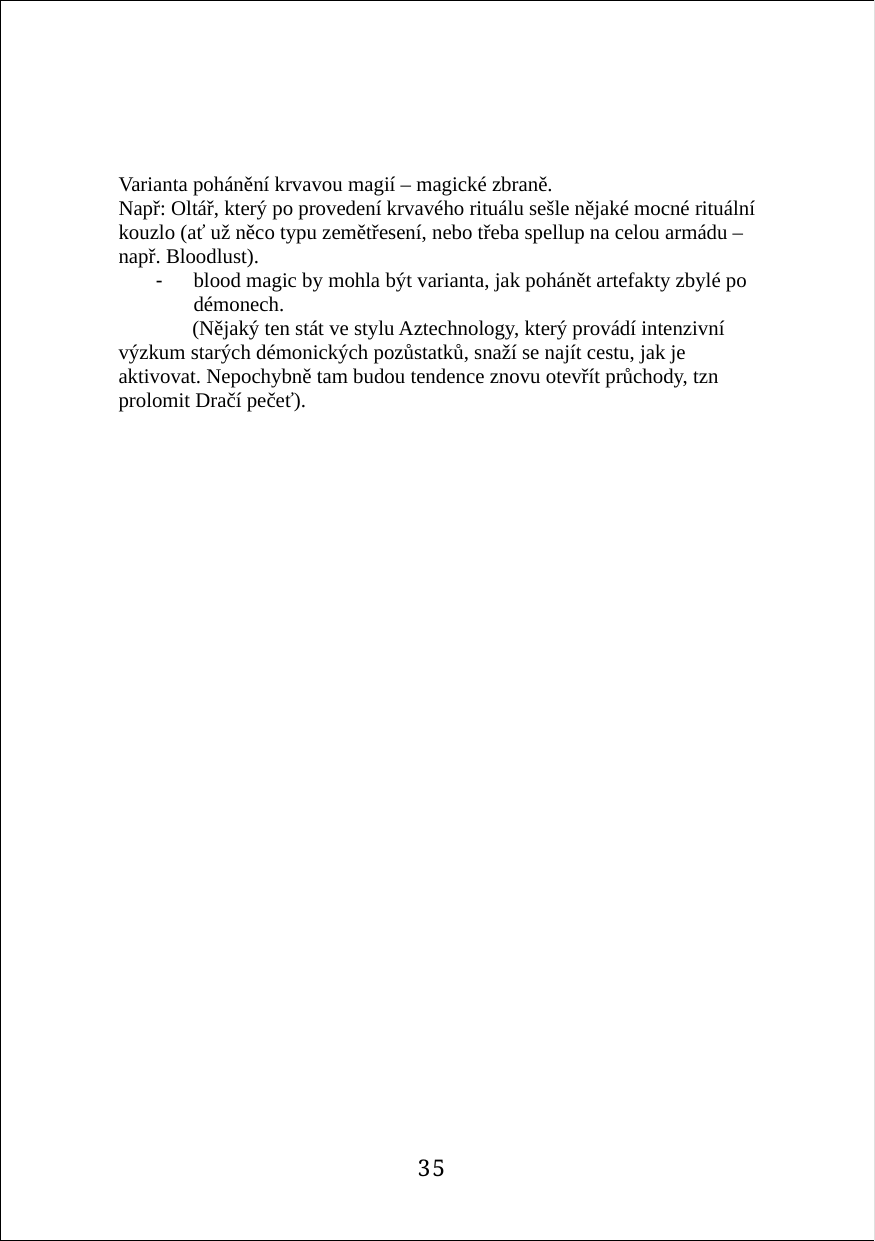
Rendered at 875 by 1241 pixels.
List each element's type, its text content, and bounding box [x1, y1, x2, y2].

text (Nějaký ten stát ve stylu Aztechnology, který provádí intenzivní výzkum starých démonických pozůstatků, snaží se najít cestu, jak je aktivovat. Nepochybně tam budou tendence znovu otevřít průchody, tzn prolomit Dračí pečeť). [118, 316, 756, 412]
list blood magic by mohla být varianta, jak pohánět artefakty zbylé po démonech. [156, 268, 756, 316]
text Např: Oltář, který po provedení krvavého rituálu sešle nějaké mocné rituální kouzlo (ať už něco typu zemětřesení, nebo třeba spellup na celou armádu – např. Bloodlust). [118, 196, 756, 268]
text Varianta pohánění krvavou magií – magické zbraně. [118, 172, 756, 196]
